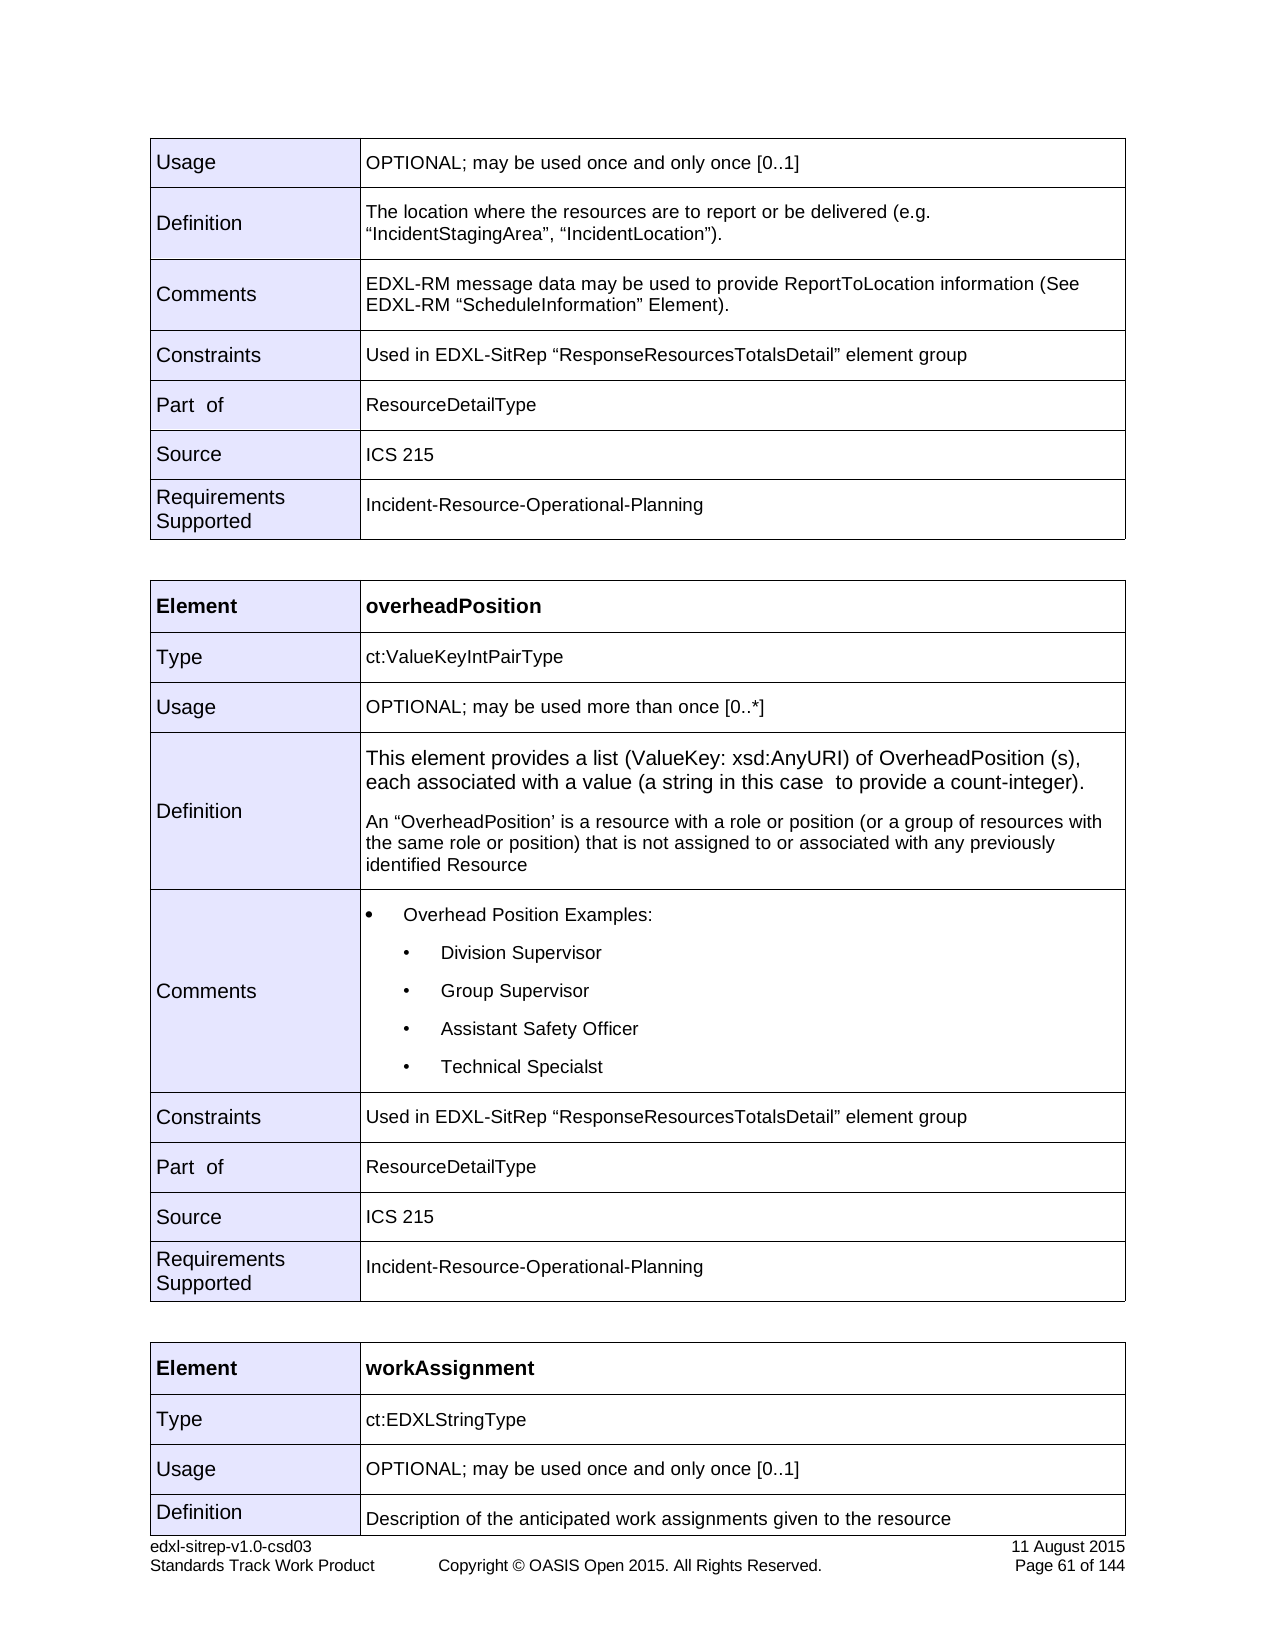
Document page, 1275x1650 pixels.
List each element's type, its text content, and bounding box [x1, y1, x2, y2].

table_cell The location where the resources are to report or be delivered (e.g. “IncidentStagingArea”, “IncidentLocation”). [361, 188, 1125, 258]
table_cell Used in EDXL-SitRep “ResponseResourcesTotalsDetail” element group [361, 1093, 1125, 1142]
table_cell Type [151, 1395, 360, 1444]
table_cell Source [151, 431, 360, 479]
table_cell Requirements Supported [151, 1242, 360, 1301]
table_cell Type [151, 633, 360, 682]
table_cell Description of the anticipated work assignments given to the resource [361, 1495, 1125, 1535]
table_cell Usage [151, 683, 360, 732]
table_cell Used in EDXL-SitRep “ResponseResourcesTotalsDetail” element group [361, 331, 1125, 380]
table_cell This element provides a list (ValueKey: xsd:AnyURI) of OverheadPosition (s), each associated with a value (a string in this case to provide a count-integer). An “OverheadPosition’ is a resource with a role or position (or a group of resources with the same role or position) that is not assigned to or associated with any previously identified Resource [361, 733, 1125, 889]
table_cell Part of [151, 381, 360, 429]
table_cell Requirements Supported [151, 480, 360, 539]
table_cell OPTIONAL; may be used once and only once [0..1] [361, 1445, 1125, 1494]
table_cell ct:EDXLStringType [361, 1395, 1125, 1444]
table_cell OPTIONAL; may be used once and only once [0..1] [361, 139, 1125, 187]
table_cell ResourceDetailType [361, 381, 1125, 429]
table_cell Part of [151, 1143, 360, 1192]
table_cell Comments [151, 890, 360, 1092]
table_cell ICS 215 [361, 1193, 1125, 1241]
table_cell Overhead Position Examples: Division Supervisor Group Supervisor Assistant Safety Officer Technical Specialst [361, 890, 1125, 1092]
table_cell ct:ValueKeyIntPairType [361, 633, 1125, 682]
table_cell OPTIONAL; may be used more than once [0..*] [361, 683, 1125, 732]
table_cell Usage [151, 139, 360, 187]
table_cell Definition [151, 188, 360, 258]
table_header overheadPosition [361, 581, 1125, 632]
table_cell Constraints [151, 1093, 360, 1142]
table_header workAssignment [361, 1343, 1125, 1394]
table_cell Usage [151, 1445, 360, 1494]
table_header Element [151, 581, 360, 632]
table_cell Comments [151, 260, 360, 330]
table_header Element [151, 1343, 360, 1394]
table_cell Source [151, 1193, 360, 1241]
table_cell EDXL-RM message data may be used to provide ReportToLocation information (See EDXL-RM “ScheduleInformation” Element). [361, 260, 1125, 330]
table_cell Constraints [151, 331, 360, 380]
table_cell ICS 215 [361, 431, 1125, 479]
table_cell Definition [151, 1495, 360, 1535]
table_cell Incident-Resource-Operational-Planning [361, 1242, 1125, 1301]
table_cell ResourceDetailType [361, 1143, 1125, 1192]
table_cell Incident-Resource-Operational-Planning [361, 480, 1125, 539]
table_cell Definition [151, 733, 360, 889]
